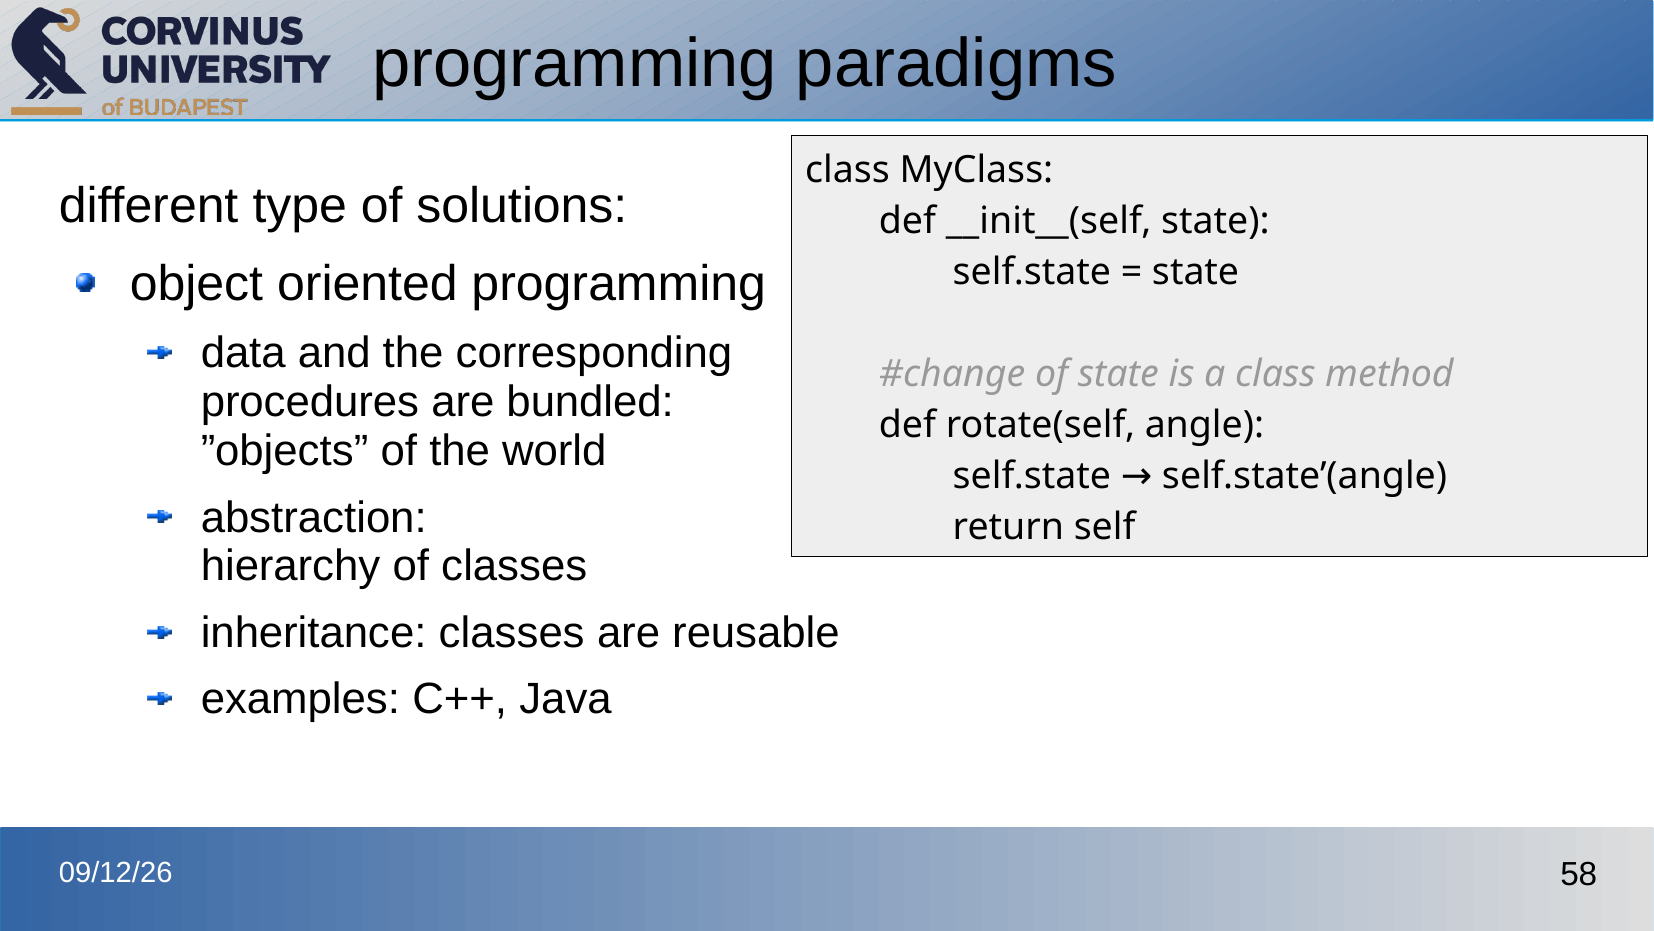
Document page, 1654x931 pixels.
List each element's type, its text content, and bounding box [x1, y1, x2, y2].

text_box class MyClass: def __init__(self, state): self.state = state #change of state is a class method def rotate(self, angle): self.state → self.state’(angle) return self [791, 135, 1648, 557]
title programming paradigms [372, 23, 1625, 103]
picture [11, 7, 331, 115]
list different type of solutions: object oriented programming data and the corresponding procedures are bundled: ”objects” of the world abstraction: hierarchy of classes inheritance: classes are reusable examples: C++, Java [59, 177, 1595, 768]
